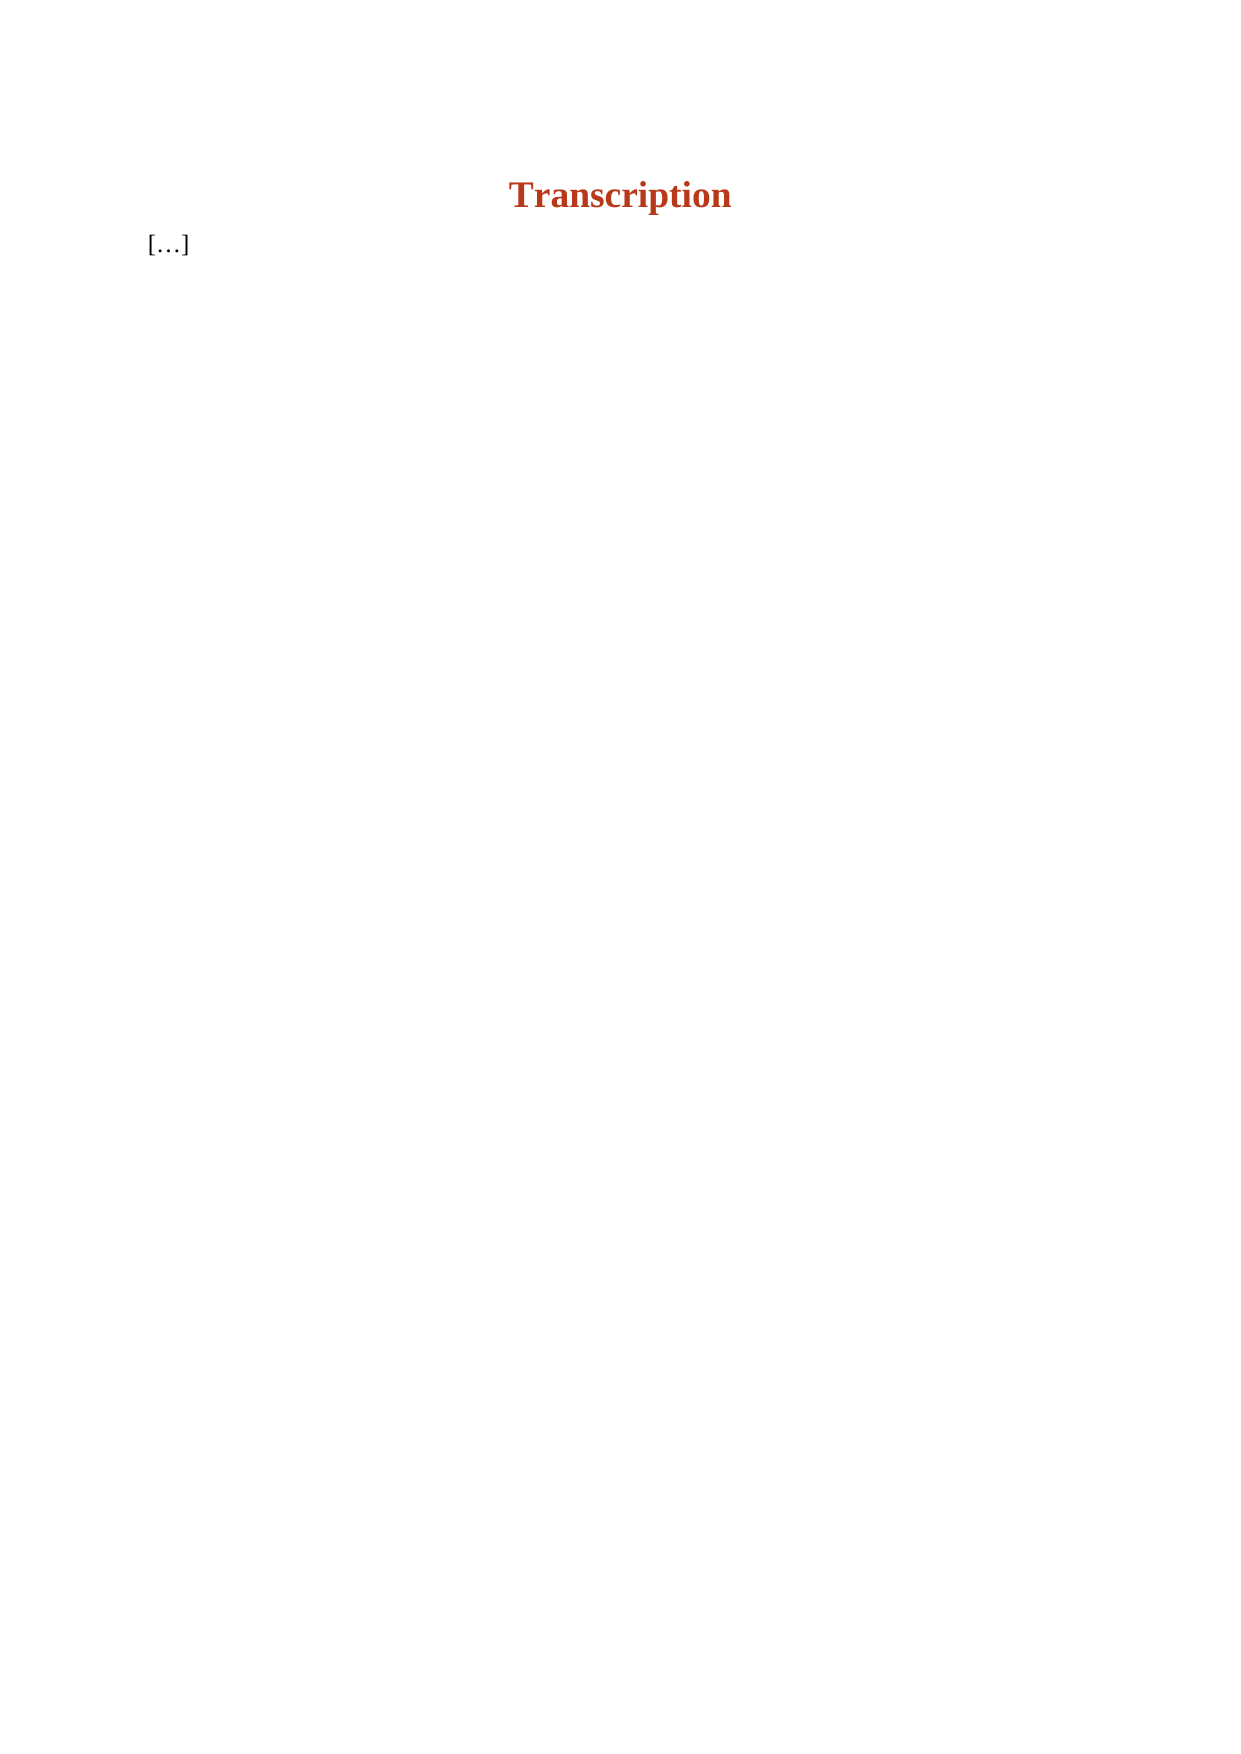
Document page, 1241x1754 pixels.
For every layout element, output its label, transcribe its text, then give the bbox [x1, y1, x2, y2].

text […] [148, 229, 1093, 258]
subtitle Transcription [148, 173, 1093, 216]
